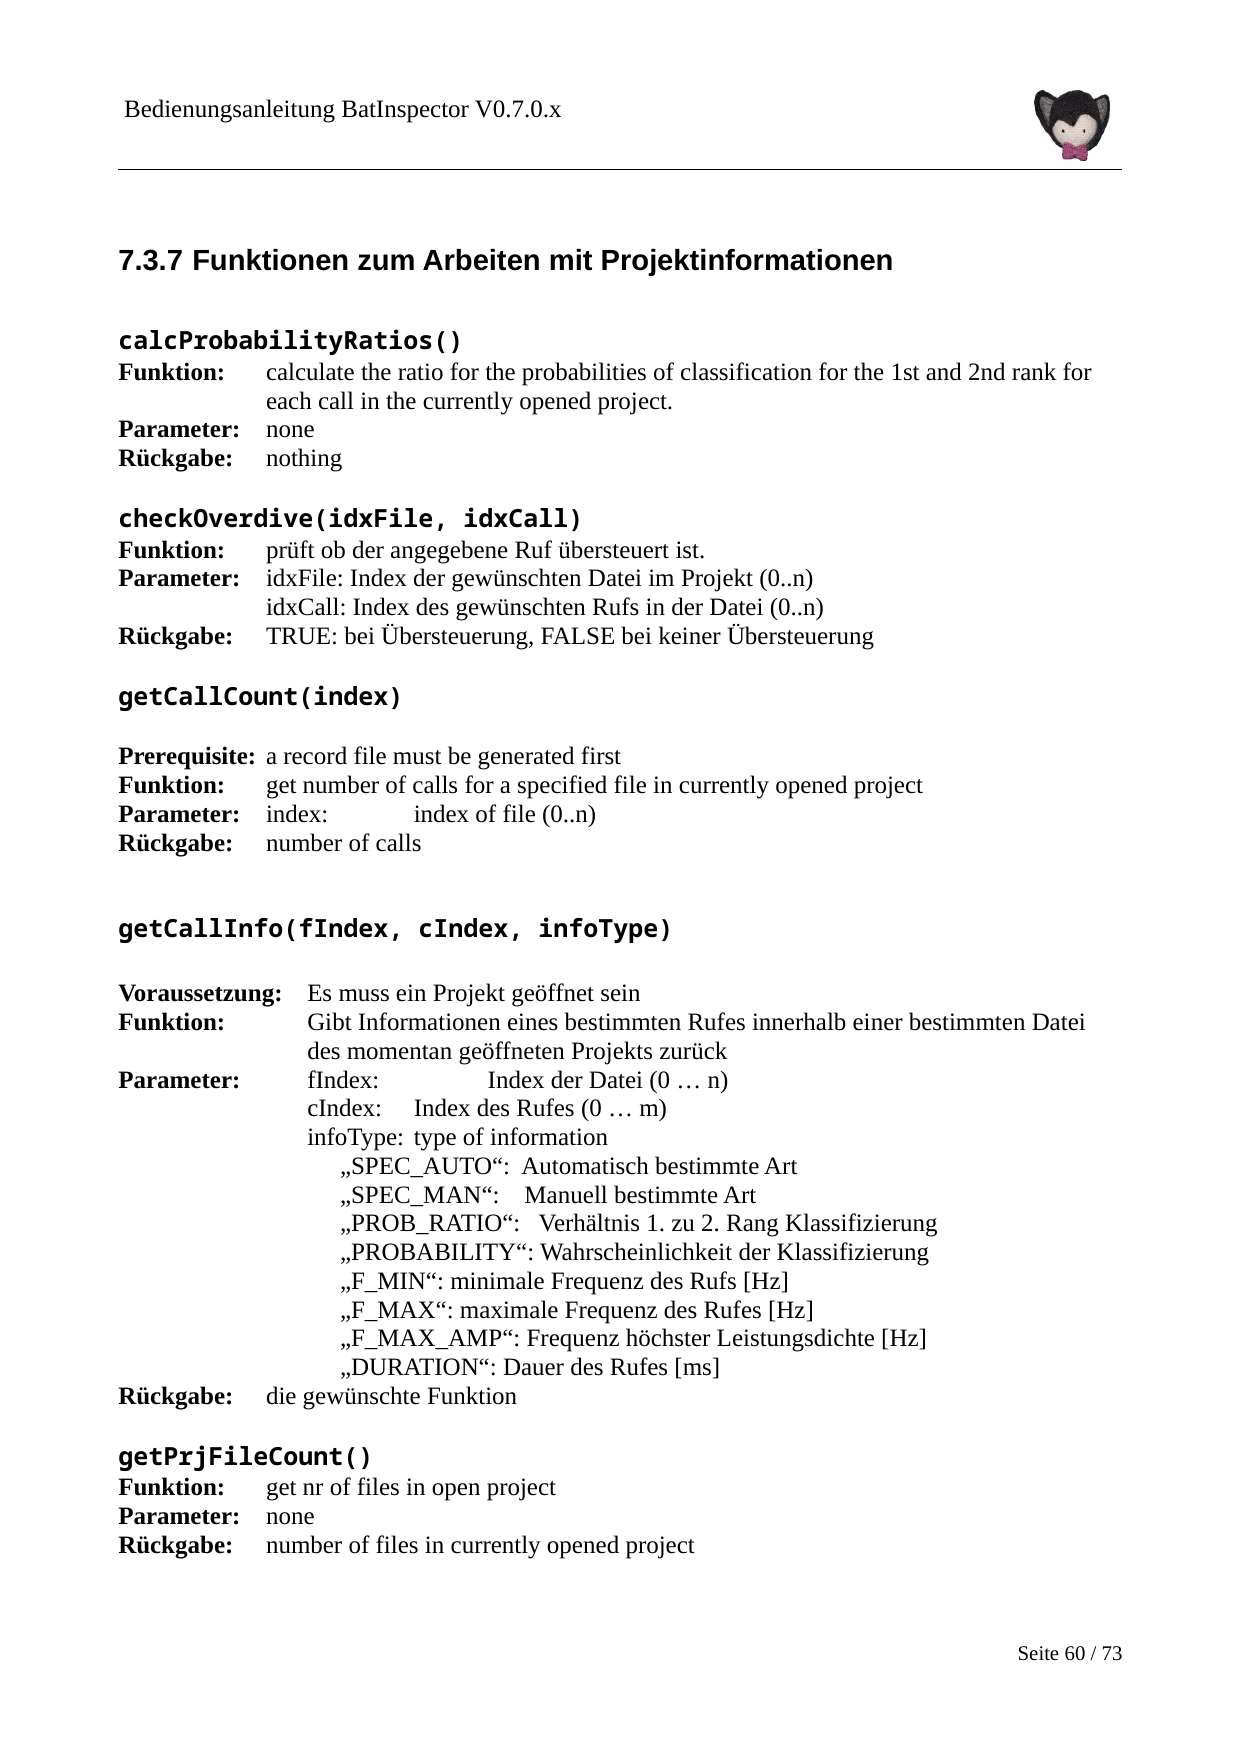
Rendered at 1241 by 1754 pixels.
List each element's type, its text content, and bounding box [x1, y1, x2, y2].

text getCallInfo(fIndex, cIndex, infoType) [118, 910, 1122, 944]
text Funktion: Gibt Informationen eines bestimmten Rufes innerhalb einer bestimmten Datei des momentan geöffneten Projekts zurück [118, 1007, 1122, 1065]
text Parameter: none Rückgabe: number of files in currently opened project [118, 1501, 1122, 1559]
text Funktion: prüft ob der angegebene Ruf übersteuert ist. [118, 535, 1122, 563]
text Parameter: idxFile: Index der gewünschten Datei im Projekt (0..n) idxCall: Index des gewünschten Rufs in der Datei (0..n) Rückgabe: TRUE: bei Übersteuerung, FALSE bei keiner Übersteuerung [118, 563, 1122, 650]
text Rückgabe: number of calls [118, 828, 1122, 856]
text Funktion: calculate the ratio for the probabilities of classification for the 1st and 2nd rank for each call in the currently opened project. [118, 357, 1122, 414]
text checkOverdive(idxFile, idxCall) [118, 501, 1122, 535]
text Funktion: get number of calls for a specified file in currently opened project [118, 770, 1122, 799]
subtitle Funktionen zum Arbeiten mit Projektinformationen [118, 243, 1122, 276]
picture [1030, 80, 1119, 169]
text calcProbabilityRatios() [118, 323, 1122, 357]
text Voraussetzung: Es muss ein Projekt geöffnet sein [118, 978, 1122, 1007]
text Prerequisite: a record file must be generated first [118, 741, 1122, 770]
text Parameter: none Rückgabe: nothing [118, 414, 1122, 472]
text getPrjFileCount() [118, 1438, 1122, 1472]
text Parameter: fIndex: Index der Datei (0 … n) cIndex: Index des Rufes (0 … m) infoType: type of information „SPEC_AUTO“: Automatisch bestimmte Art „SPEC_MAN“: Manuell bestimmte Art „PROB_RATIO“: Verhältnis 1. zu 2. Rang Klassifizierung „PROBABILITY“: Wahrscheinlichkeit der Klassifizierung „F_MIN“: minimale Frequenz des Rufs [Hz] „F_MAX“: maximale Frequenz des Rufes [Hz] „F_MAX_AMP“: Frequenz höchster Leistungsdichte [Hz] „DURATION“: Dauer des Rufes [ms] [118, 1065, 1122, 1381]
text getCallCount(index) [118, 678, 1122, 713]
text Parameter: index: index of file (0..n) [118, 799, 1122, 828]
text Rückgabe: die gewünschte Funktion [118, 1381, 1122, 1410]
text Funktion: get nr of files in open project [118, 1472, 1122, 1501]
